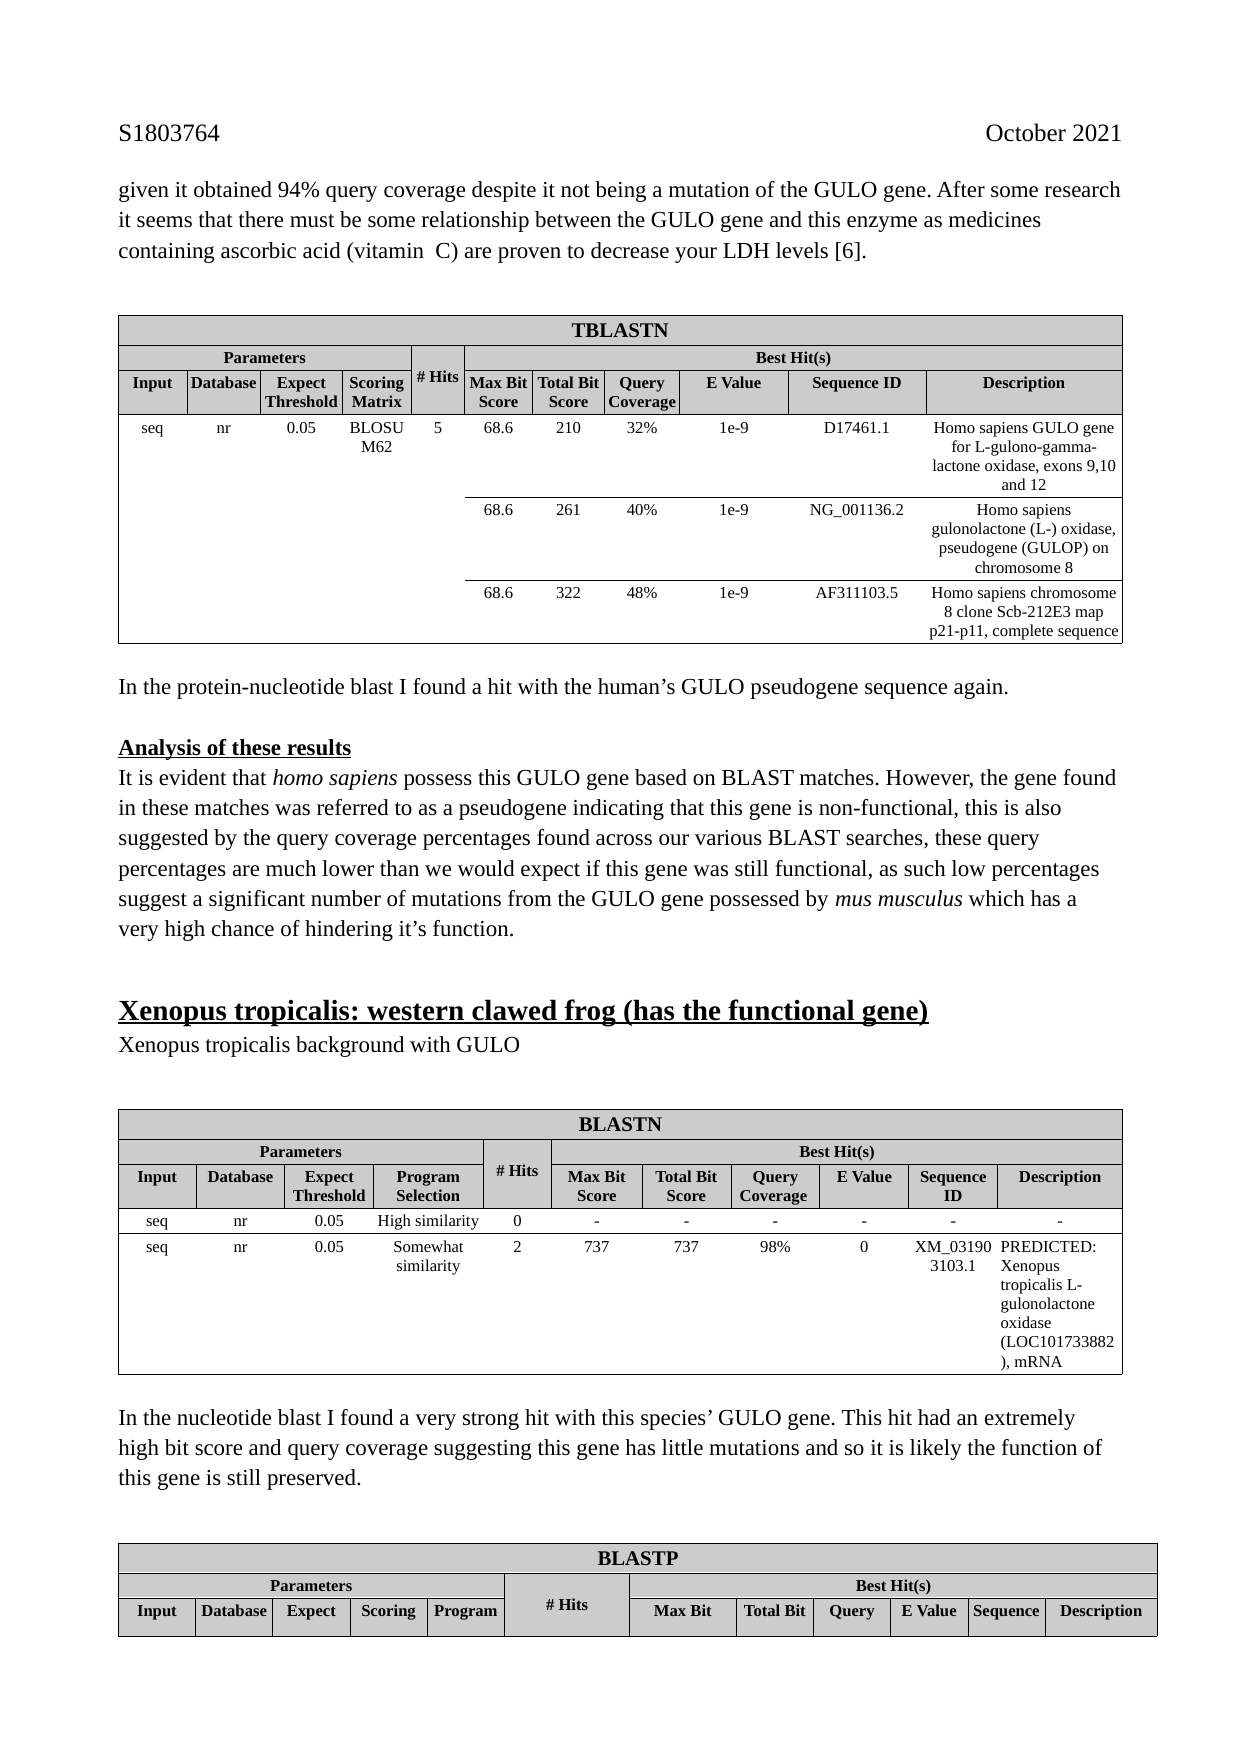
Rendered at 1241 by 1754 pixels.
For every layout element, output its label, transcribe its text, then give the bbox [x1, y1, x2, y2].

table_cell Sequence ID [789, 371, 926, 414]
table_cell 5 [411, 415, 464, 643]
table_cell 261 [532, 498, 604, 579]
table_cell # Hits [484, 1140, 551, 1208]
table_cell Expect [273, 1599, 350, 1636]
table_cell 68.6 [465, 415, 532, 497]
table_cell Best Hit(s) [630, 1574, 1157, 1597]
table_cell E Value [820, 1165, 908, 1208]
table_cell 40% [604, 498, 679, 579]
table_cell # Hits [505, 1574, 629, 1636]
table_cell Query Coverage [732, 1165, 819, 1208]
table_cell 68.6 [465, 498, 532, 579]
table_cell 210 [532, 415, 604, 497]
table_cell Input [119, 1165, 196, 1208]
text Xenopus tropicalis: western clawed frog (has the functional gene) Xenopus tropicalis background with GULO [118, 993, 1122, 1090]
table_cell Max Bit [630, 1599, 736, 1636]
table_cell 1e-9 [679, 581, 788, 643]
table_cell - [820, 1209, 908, 1233]
table_cell Parameters [119, 1140, 483, 1164]
table_cell Total Bit [737, 1599, 813, 1636]
table_cell AF311103.5 [788, 581, 926, 643]
table_cell Database [188, 371, 260, 414]
table_cell nr [196, 1209, 284, 1233]
table_cell Description [1046, 1599, 1157, 1636]
table_header TBLASTN [119, 316, 1122, 345]
table_cell Query [814, 1599, 890, 1636]
table_cell Program Selection [374, 1165, 483, 1208]
table_cell 98% [731, 1234, 819, 1373]
table_cell 0.05 [285, 1209, 373, 1233]
table_cell seq [119, 1209, 196, 1233]
table_cell - [909, 1209, 997, 1233]
text given it obtained 94% query coverage despite it not being a mutation of the GULO gene. After some research it seems that there must be some relationship between the GULO gene and this enzyme as medicines containing ascorbic acid (vitamin C) are proven to decrease your LDH levels [6]. [118, 176, 1122, 296]
table_cell Input [119, 371, 187, 414]
table_header BLASTP [119, 1544, 1157, 1572]
table_cell Description [927, 371, 1122, 414]
table_cell Parameters [119, 346, 411, 370]
table_cell seq [119, 415, 187, 643]
table_cell Total Bit Score [533, 371, 604, 414]
table_cell 68.6 [465, 581, 532, 643]
table_cell - [642, 1209, 731, 1233]
table_cell Scoring Matrix [343, 371, 411, 414]
table_cell - [551, 1209, 642, 1233]
table_cell Expect Threshold [261, 371, 342, 414]
table_cell PREDICTED: Xenopus tropicalis L-gulonolactone oxidase (LOC101733882), mRNA [998, 1234, 1122, 1373]
table_cell Program [428, 1599, 504, 1636]
table_cell E Value [680, 371, 788, 414]
table_cell Max Bit Score [552, 1165, 642, 1208]
table_cell 0 [820, 1234, 908, 1373]
table_cell 0.05 [285, 1234, 373, 1373]
table_cell - [731, 1209, 819, 1233]
table_cell Database [197, 1165, 284, 1208]
table_cell BLOSUM62 [342, 415, 411, 643]
table_cell Input [119, 1599, 195, 1636]
table_cell # Hits [412, 346, 464, 414]
table_cell 1e-9 [679, 498, 788, 579]
table_cell Homo sapiens gulonolactone (L-) oxidase, pseudogene (GULOP) on chromosome 8 [926, 498, 1122, 579]
table_cell Parameters [119, 1574, 504, 1597]
table_cell 32% [604, 415, 679, 497]
table_cell 0 [483, 1209, 551, 1233]
table_cell Query Coverage [605, 371, 679, 414]
table_cell Sequence ID [909, 1165, 997, 1208]
table_cell Somewhat similarity [374, 1234, 483, 1373]
table_cell 322 [532, 581, 604, 643]
table_cell Database [196, 1599, 272, 1636]
text In the nucleotide blast I found a very strong hit with this species’ GULO gene. This hit had an extremely high bit score and query coverage suggesting this gene has little mutations and so it is likely the function of this gene is still preserved. [118, 1375, 1122, 1523]
text In the protein-nucleotide blast I found a hit with the human’s GULO pseudogene sequence again. Analysis of these results It is evident that homo sapiens possess this GULO gene based on BLAST matches. However, the gene found in these matches was referred to as a pseudogene indicating that this gene is non-functional, this is also suggested by the query coverage percentages found across our various BLAST searches, these query percentages are much lower than we would expect if this gene was still functional, as such low percentages suggest a significant number of mutations from the GULO gene possessed by mus musculus which has a very high chance of hindering it’s function. [118, 644, 1122, 974]
table_cell 0.05 [260, 415, 342, 643]
table_cell Max Bit Score [465, 371, 532, 414]
table_cell nr [196, 1234, 284, 1373]
table_cell E Value [891, 1599, 968, 1636]
table_cell Best Hit(s) [552, 1140, 1122, 1164]
table_cell Sequence [969, 1599, 1045, 1636]
table_cell Homo sapiens chromosome 8 clone Scb-212E3 map p21-p11, complete sequence [926, 581, 1122, 643]
table_cell 737 [551, 1234, 642, 1373]
table_cell 48% [604, 581, 679, 643]
table_cell XM_031903103.1 [909, 1234, 997, 1373]
table_cell Total Bit Score [643, 1165, 731, 1208]
table_cell Homo sapiens GULO gene for L-gulono-gamma-lactone oxidase, exons 9,10 and 12 [926, 415, 1122, 497]
table_header BLASTN [119, 1110, 1122, 1139]
table_cell 737 [642, 1234, 731, 1373]
table_cell Scoring [351, 1599, 427, 1636]
table_cell Description [998, 1165, 1122, 1208]
table_cell - [998, 1209, 1122, 1233]
table_cell seq [119, 1234, 196, 1373]
table_cell High similarity [374, 1209, 483, 1233]
table_cell Best Hit(s) [465, 346, 1122, 370]
table_cell Expect Threshold [285, 1165, 373, 1208]
table_cell 2 [483, 1234, 551, 1373]
table_cell 1e-9 [679, 415, 788, 497]
table_cell NG_001136.2 [788, 498, 926, 579]
table_cell nr [187, 415, 260, 643]
table_cell D17461.1 [788, 415, 926, 497]
